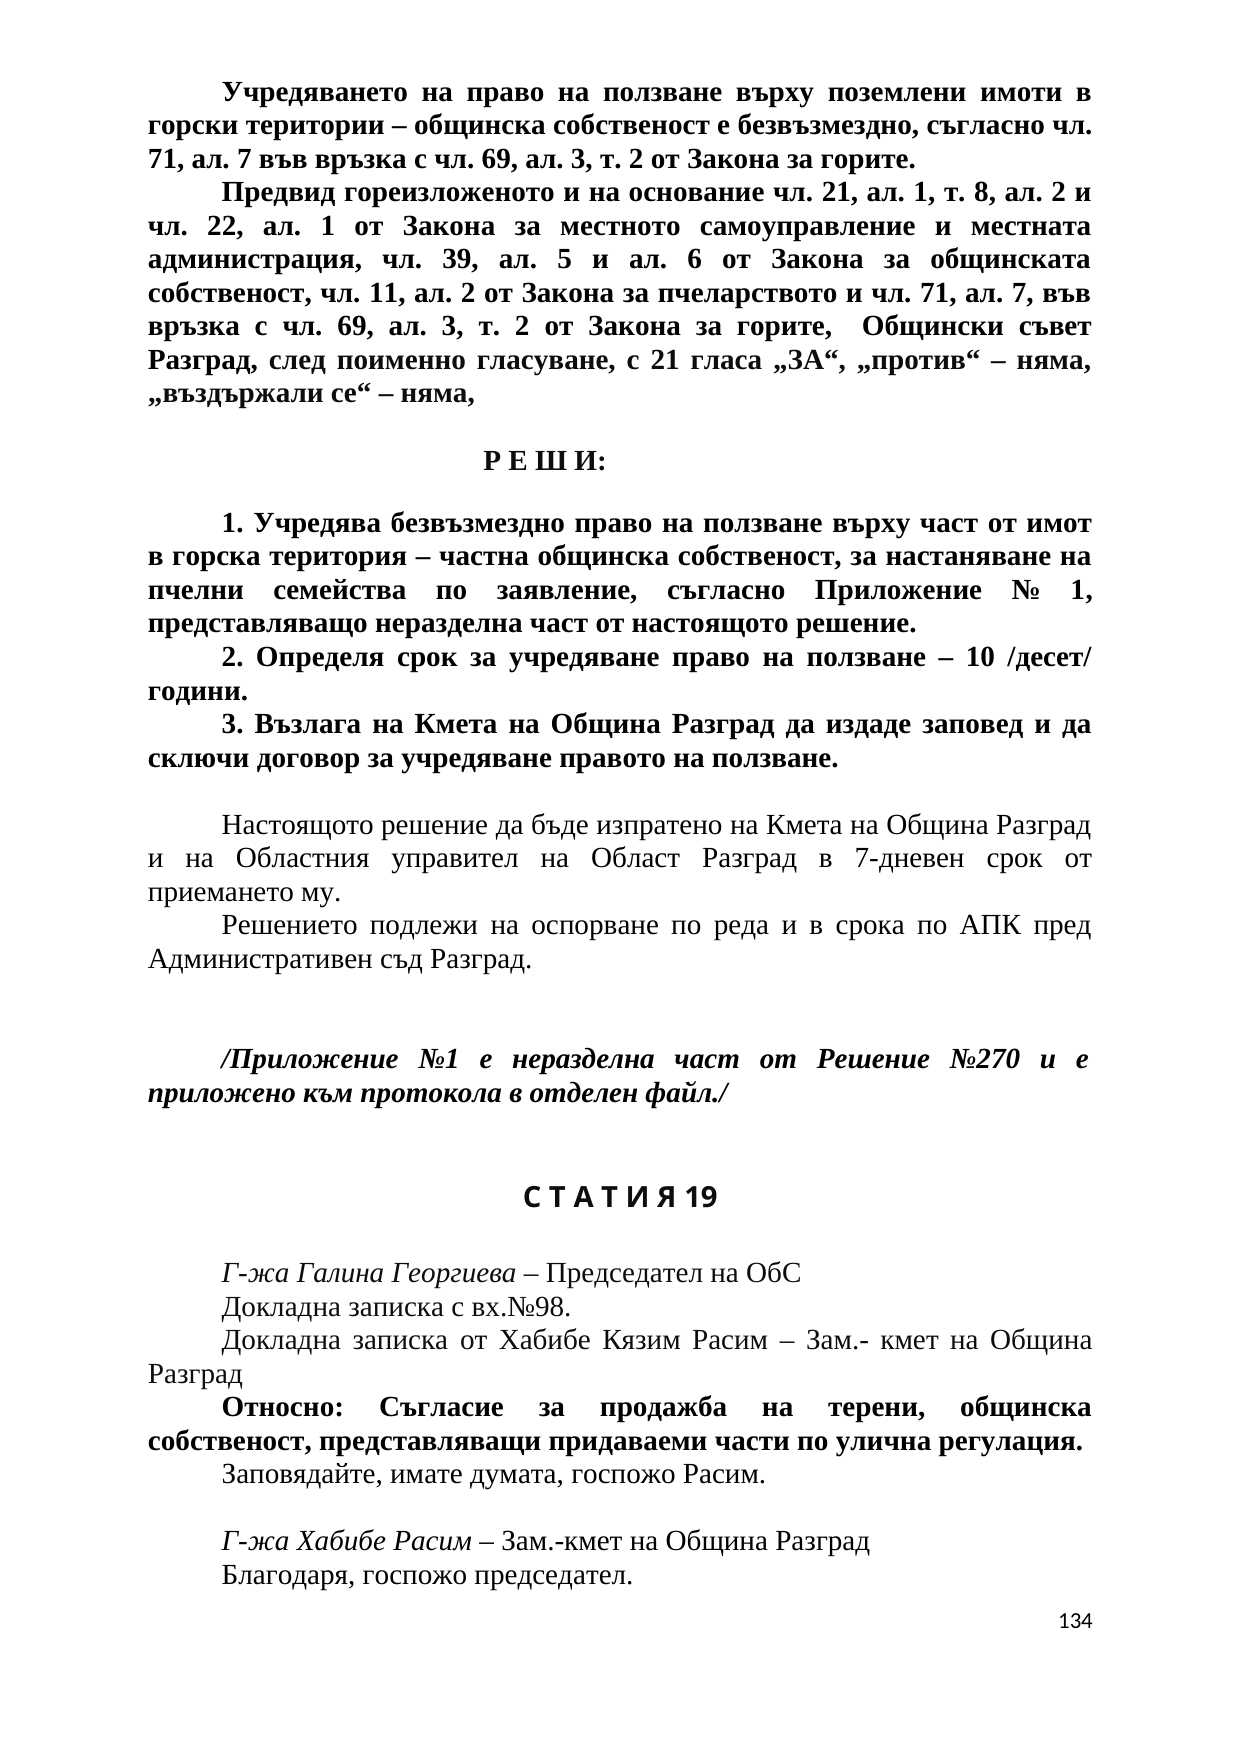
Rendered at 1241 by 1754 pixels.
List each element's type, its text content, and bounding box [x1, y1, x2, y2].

text Р Е Ш И: [148, 443, 1093, 476]
text Решението подлежи на оспорване по реда и в срока по АПК пред Административен съд Разград. [148, 907, 1093, 974]
text 1. Учредява безвъзмездно право на ползване върху част от имот в горска територия – частна общинска собственост, за настаняване на пчелни семейства по заявление, съгласно Приложение № 1, представляващо неразделна част от настоящото решение. [148, 505, 1093, 639]
text Настоящото решение да бъде изпратено на Кмета на Община Разград и на Областния управител на Област Разград в 7-дневен срок от приемането му. [148, 807, 1093, 907]
text Благодаря, госпожо председател. [148, 1557, 1093, 1591]
text Учредяването на право на ползване върху поземлени имоти в горски територии – общинска собственост е безвъзмездно, съгласно чл. 71, ал. 7 във връзка с чл. 69, ал. 3, т. 2 от Закона за горите. [148, 74, 1093, 174]
text Г-жа Галина Георгиева – Председател на ОбС [148, 1255, 1093, 1289]
text Заповядайте, имате думата, госпожо Расим. [148, 1456, 1093, 1490]
text /Приложение №1 е неразделна част от Решение №270 и е приложено към протокола в отделен файл./ [148, 1042, 1093, 1109]
text Докладна записка с вх.№98. [148, 1289, 1093, 1322]
text С Т А Т И Я 19 [148, 1176, 1093, 1216]
text Докладна записка от Хабибе Кязим Расим – Зам.- кмет на Община Разград [148, 1322, 1093, 1389]
text 2. Определя срок за учредяване право на ползване – 10 /десет/ години. [148, 639, 1093, 706]
text Предвид гореизложеното и на основание чл. 21, ал. 1, т. 8, ал. 2 и чл. 22, ал. 1 от Закона за местното самоуправление и местната администрация, чл. 39, ал. 5 и ал. 6 от Закона за общинската собственост, чл. 11, ал. 2 от Закона за пчеларството и чл. 71, ал. 7, във връзка с чл. 69, ал. 3, т. 2 от Закона за горите, Общински съвет Разград, след поименно гласуване, с 21 гласа „ЗА“, „против“ – няма, „въздържали се“ – няма, [148, 174, 1093, 409]
text 3. Възлага на Кмета на Община Разград да издаде заповед и да сключи договор за учредяване правото на ползване. [148, 706, 1093, 773]
text Относно: Съгласие за продажба на терени, общинска собственост, представляващи придаваеми части по улична регулация. [148, 1389, 1093, 1456]
text Г-жа Хабибе Расим – Зам.-кмет на Община Разград [148, 1523, 1093, 1557]
